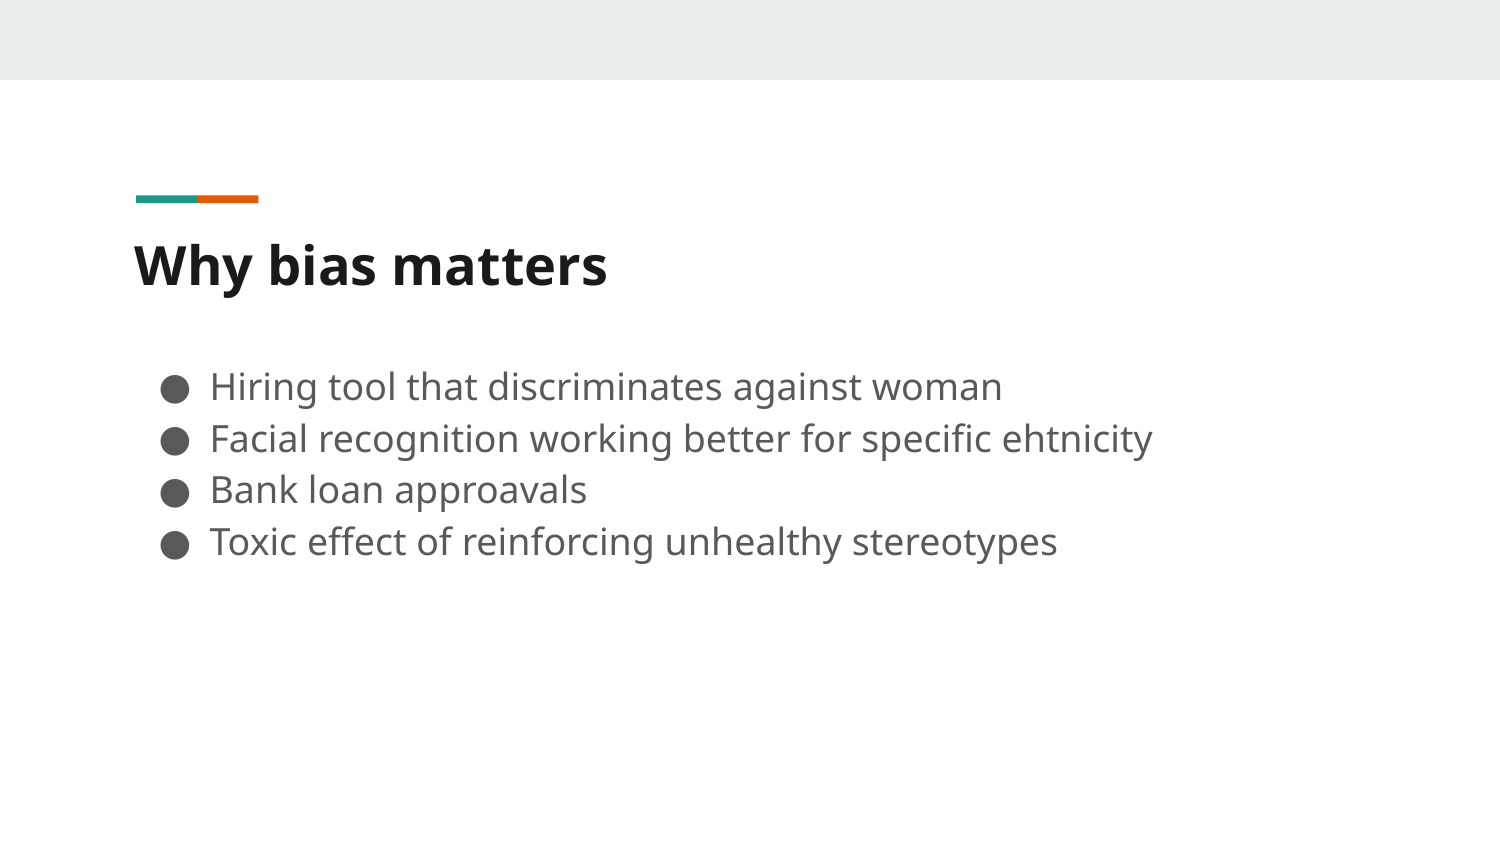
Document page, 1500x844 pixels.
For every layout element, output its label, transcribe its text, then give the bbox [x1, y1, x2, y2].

title Why bias matters [119, 216, 1381, 305]
list Hiring tool that discriminates against woman Facial recognition working better for specific ehtnicity Bank loan approavals Toxic effect of reinforcing unhealthy stereotypes [119, 341, 1381, 712]
